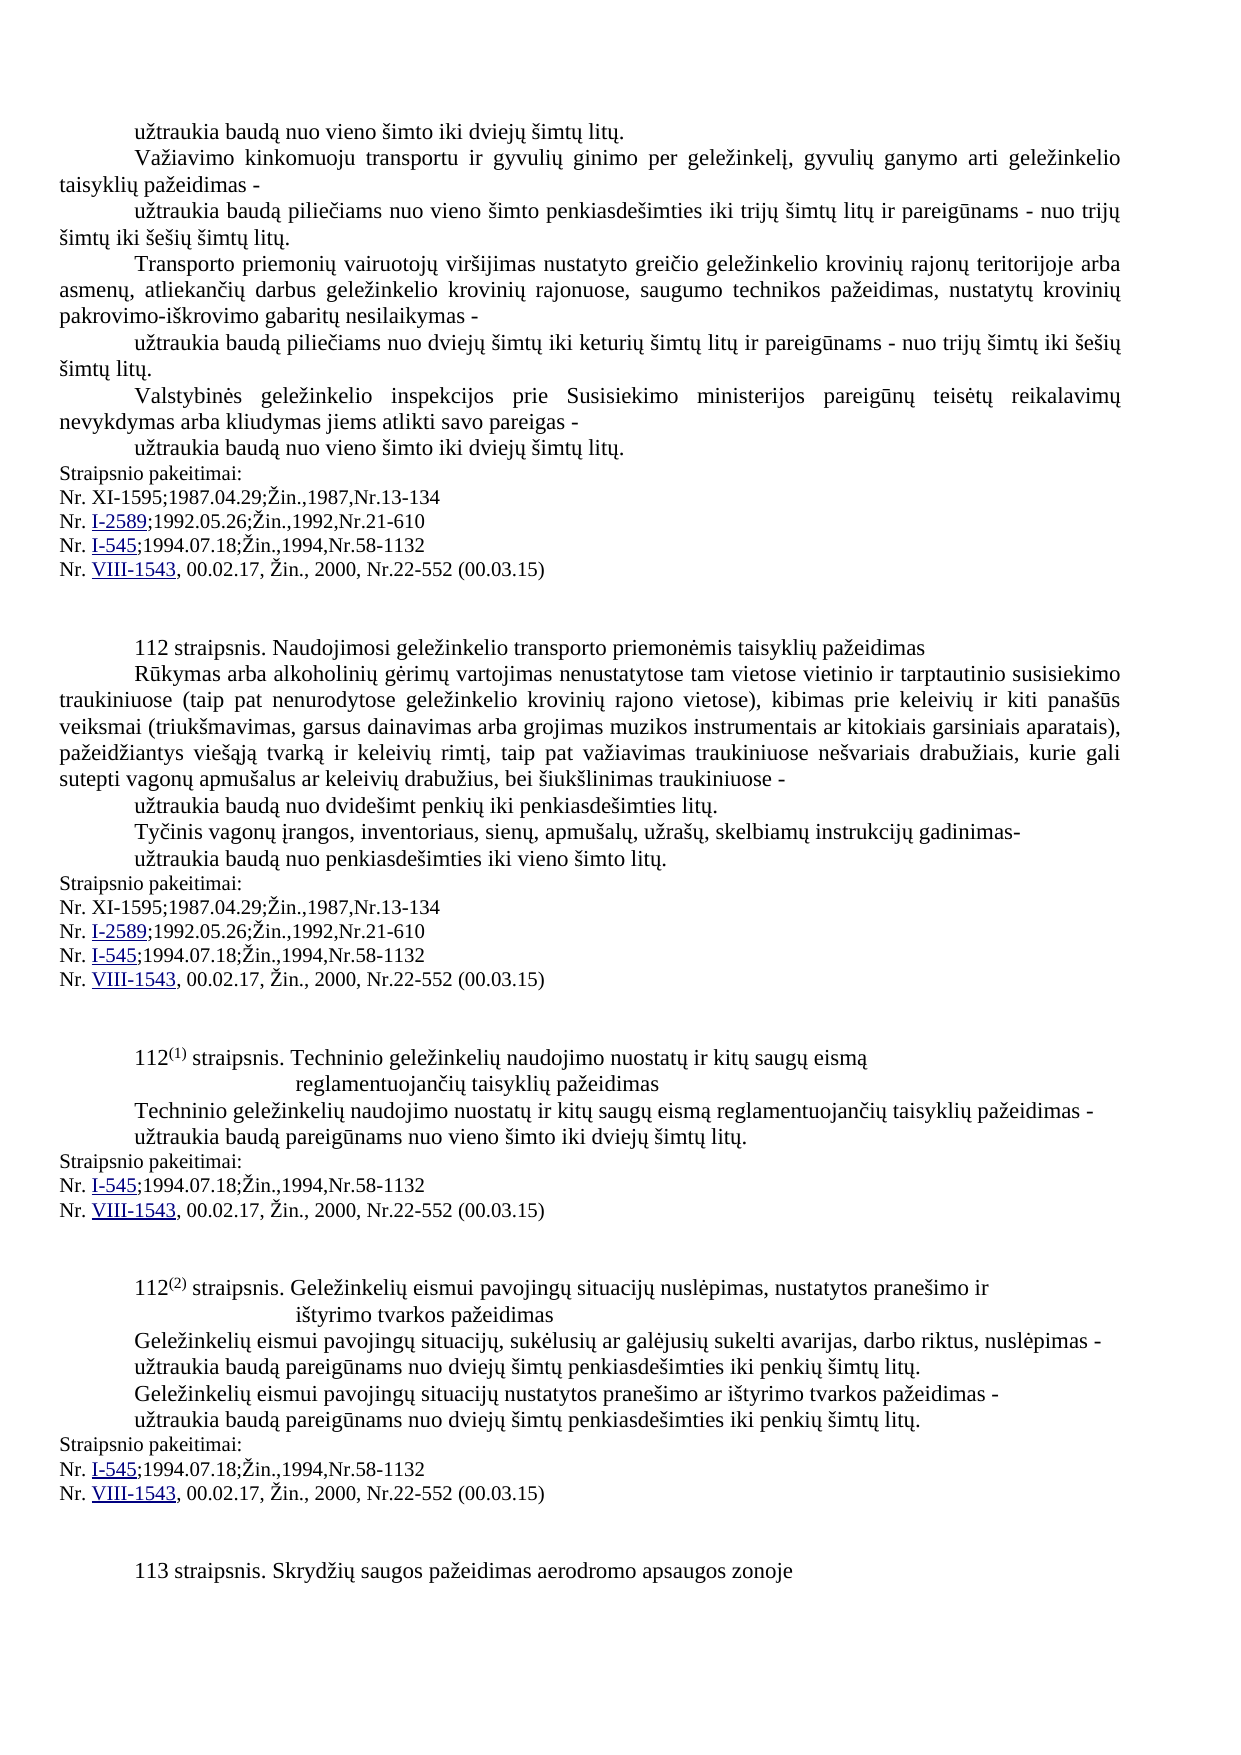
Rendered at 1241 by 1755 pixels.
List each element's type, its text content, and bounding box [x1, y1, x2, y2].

text užtraukia baudą piliečiams nuo dviejų šimtų iki keturių šimtų litų ir pareigūnams - nuo trijų šimtų iki šešių šimtų litų. [59, 329, 1122, 382]
text Nr. I-545;1994.07.18;Žin.,1994,Nr.58-1132 [59, 533, 1122, 557]
text ištyrimo tvarkos pažeidimas [295, 1301, 1122, 1327]
text užtraukia baudą nuo vieno šimto iki dviejų šimtų litų. [59, 118, 1122, 144]
text Valstybinės geležinkelio inspekcijos prie Susisiekimo ministerijos pareigūnų teisėtų reikalavimų nevykdymas arba kliudymas jiems atlikti savo pareigas - [59, 382, 1122, 434]
text užtraukia baudą pareigūnams nuo dviejų šimtų penkiasdešimties iki penkių šimtų litų. [59, 1406, 1122, 1432]
text Straipsnio pakeitimai: [59, 1432, 1122, 1456]
text Rūkymas arba alkoholinių gėrimų vartojimas nenustatytose tam vietose vietinio ir tarptautinio susisiekimo traukiniuose (taip pat nenurodytose geležinkelio krovinių rajono vietose), kibimas prie keleivių ir kiti panašūs veiksmai (triukšmavimas, garsus dainavimas arba grojimas muzikos instrumentais ar kitokiais garsiniais aparatais), pažeidžiantys viešąją tvarką ir keleivių rimtį, taip pat važiavimas traukiniuose nešvariais drabužiais, kurie gali sutepti vagonų apmušalus ar keleivių drabužius, bei šiukšlinimas traukiniuose - [59, 660, 1122, 792]
text Straipsnio pakeitimai: [59, 461, 1122, 485]
text Tyčinis vagonų įrangos, inventoriaus, sienų, apmušalų, užrašų, skelbiamų instrukcijų gadinimas- [59, 818, 1122, 844]
text Nr. I-545;1994.07.18;Žin.,1994,Nr.58-1132 [59, 1173, 1122, 1197]
text Geležinkelių eismui pavojingų situacijų, sukėlusių ar galėjusių sukelti avarijas, darbo riktus, nuslėpimas - [59, 1327, 1122, 1353]
text Nr. VIII-1543, 00.02.17, Žin., 2000, Nr.22-552 (00.03.15) [59, 1481, 1122, 1504]
text Straipsnio pakeitimai: [59, 871, 1122, 895]
text Nr. VIII-1543, 00.02.17, Žin., 2000, Nr.22-552 (00.03.15) [59, 967, 1122, 991]
text užtraukia baudą pareigūnams nuo dviejų šimtų penkiasdešimties iki penkių šimtų litų. [59, 1353, 1122, 1380]
text Nr. VIII-1543, 00.02.17, Žin., 2000, Nr.22-552 (00.03.15) [59, 1197, 1122, 1222]
text užtraukia baudą nuo vieno šimto iki dviejų šimtų litų. [59, 434, 1122, 461]
text Nr. I-545;1994.07.18;Žin.,1994,Nr.58-1132 [59, 1456, 1122, 1481]
text užtraukia baudą nuo dvidešimt penkių iki penkiasdešimties litų. [59, 792, 1122, 818]
text Straipsnio pakeitimai: [59, 1149, 1122, 1173]
text užtraukia baudą pareigūnams nuo vieno šimto iki dviejų šimtų litų. [59, 1123, 1122, 1149]
text 113 straipsnis. Skrydžių saugos pažeidimas aerodromo apsaugos zonoje [59, 1557, 1122, 1584]
text 112 straipsnis. Naudojimosi geležinkelio transporto priemonėmis taisyklių pažeidimas [134, 634, 1122, 660]
text užtraukia baudą piliečiams nuo vieno šimto penkiasdešimties iki trijų šimtų litų ir pareigūnams - nuo trijų šimtų iki šešių šimtų litų. [59, 197, 1122, 250]
text 112(2) straipsnis. Geležinkelių eismui pavojingų situacijų nuslėpimas, nustatytos pranešimo ir [134, 1274, 1122, 1301]
text Nr. XI-1595;1987.04.29;Žin.,1987,Nr.13-134 [59, 485, 1122, 509]
text Nr. I-545;1994.07.18;Žin.,1994,Nr.58-1132 [59, 943, 1122, 967]
text užtraukia baudą nuo penkiasdešimties iki vieno šimto litų. [59, 844, 1122, 871]
text 112(1) straipsnis. Techninio geležinkelių naudojimo nuostatų ir kitų saugų eismą [134, 1044, 1122, 1070]
text Nr. I-2589;1992.05.26;Žin.,1992,Nr.21-610 [59, 919, 1122, 943]
text reglamentuojančių taisyklių pažeidimas [295, 1070, 1122, 1097]
text Transporto priemonių vairuotojų viršijimas nustatyto greičio geležinkelio krovinių rajonų teritorijoje arba asmenų, atliekančių darbus geležinkelio krovinių rajonuose, saugumo technikos pažeidimas, nustatytų krovinių pakrovimo-iškrovimo gabaritų nesilaikymas - [59, 250, 1122, 329]
text Važiavimo kinkomuoju transportu ir gyvulių ginimo per geležinkelį, gyvulių ganymo arti geležinkelio taisyklių pažeidimas - [59, 144, 1122, 197]
text Nr. I-2589;1992.05.26;Žin.,1992,Nr.21-610 [59, 509, 1122, 533]
text Geležinkelių eismui pavojingų situacijų nustatytos pranešimo ar ištyrimo tvarkos pažeidimas - [59, 1380, 1122, 1406]
text Nr. XI-1595;1987.04.29;Žin.,1987,Nr.13-134 [59, 895, 1122, 919]
text Techninio geležinkelių naudojimo nuostatų ir kitų saugų eismą reglamentuojančių taisyklių pažeidimas - [59, 1097, 1122, 1123]
text Nr. VIII-1543, 00.02.17, Žin., 2000, Nr.22-552 (00.03.15) [59, 557, 1122, 581]
